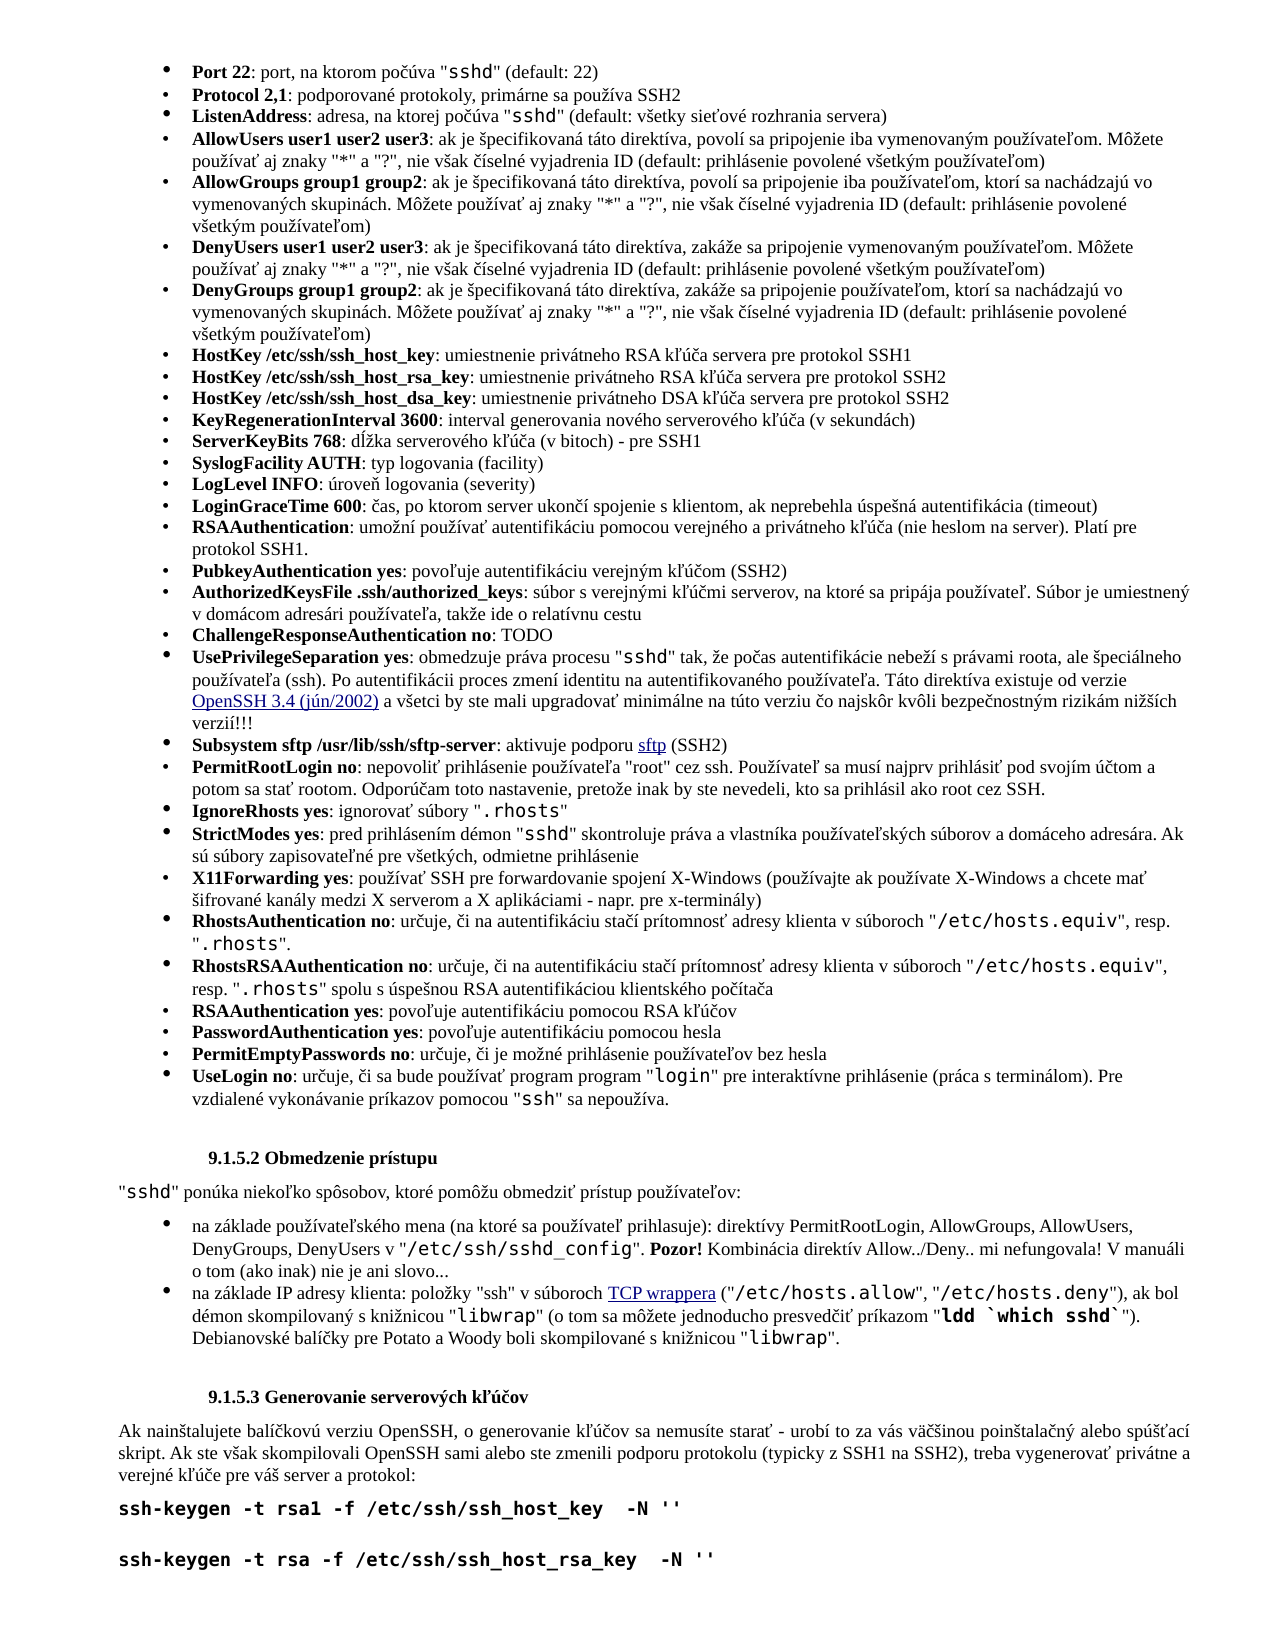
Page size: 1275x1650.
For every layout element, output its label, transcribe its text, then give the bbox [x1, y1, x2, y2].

list Protocol 2,1: podporované protokoly, primárne sa používa SSH2 [162, 84, 1192, 105]
list UseLogin no: určuje, či sa bude používať program program "login" pre interaktívne prihlásenie (práca s terminálom). Pre vzdialené vykonávanie príkazov pomocou "ssh" sa nepoužíva. [162, 1064, 1192, 1109]
list X11Forwarding yes: používať SSH pre forwardovanie spojení X-Windows (používajte ak používate X-Windows a chcete mať šifrované kanály medzi X serverom a X aplikáciami - napr. pre x-terminály) [162, 867, 1192, 910]
list ListenAddress: adresa, na ktorej počúva "sshd" (default: všetky sieťové rozhrania servera) [162, 105, 1192, 128]
text "sshd" ponúka niekoľko spôsobov, ktoré pomôžu obmedziť prístup používateľov: [118, 1181, 1192, 1203]
list AllowUsers user1 user2 user3: ak je špecifikovaná táto direktíva, povolí sa pripojenie iba vymenovaným používateľom. Môžete používať aj znaky "*" a "?", nie však číselné vyjadrenia ID (default: prihlásenie povolené všetkým používateľom) [162, 128, 1192, 171]
list DenyUsers user1 user2 user3: ak je špecifikovaná táto direktíva, zakáže sa pripojenie vymenovaným používateľom. Môžete používať aj znaky "*" a "?", nie však číselné vyjadrenia ID (default: prihlásenie povolené všetkým používateľom) [162, 236, 1192, 279]
subtitle 9.1.5.2 Obmedzenie prístupu [118, 1147, 1192, 1168]
text ssh-keygen -t rsa -f /etc/ssh/ssh_host_rsa_key -N '' [118, 1549, 1192, 1571]
list HostKey /etc/ssh/ssh_host_key: umiestnenie privátneho RSA kľúča servera pre protokol SSH1 [162, 344, 1192, 366]
list RhostsRSAAuthentication no: určuje, či na autentifikáciu stačí prítomnosť adresy klienta v súboroch "/etc/hosts.equiv", resp. ".rhosts" spolu s úspešnou RSA autentifikáciou klientského počítača [162, 955, 1192, 1000]
list Subsystem sftp /usr/lib/ssh/sftp-server: aktivuje podporu sftp (SSH2) [162, 733, 1192, 756]
list StrictModes yes: pred prihlásením démon "sshd" skontroluje práva a vlastníka používateľských súborov a domáceho adresára. Ak sú súbory zapisovateľné pre všetkých, odmietne prihlásenie [162, 822, 1192, 867]
list IgnoreRhosts yes: ignorovať súbory ".rhosts" [162, 799, 1192, 822]
list HostKey /etc/ssh/ssh_host_rsa_key: umiestnenie privátneho RSA kľúča servera pre protokol SSH2 [162, 366, 1192, 387]
list na základe IP adresy klienta: položky "ssh" v súboroch TCP wrappera ("/etc/hosts.allow", "/etc/hosts.deny"), ak bol démon skompilovaný s knižnicou "libwrap" (o tom sa môžete jednoducho presvedčiť príkazom "ldd `which sshd`"). Debianovské balíčky pre Potato a Woody boli skompilované s knižnicou "libwrap". [162, 1282, 1192, 1349]
list PermitRootLogin no: nepovoliť prihlásenie používateľa "root" cez ssh. Používateľ sa musí najprv prihlásiť pod svojím účtom a potom sa stať rootom. Odporúčam toto nastavenie, pretože inak by ste nevedeli, kto sa prihlásil ako root cez SSH. [162, 756, 1192, 799]
list HostKey /etc/ssh/ssh_host_dsa_key: umiestnenie privátneho DSA kľúča servera pre protokol SSH2 [162, 387, 1192, 409]
list ChallengeResponseAuthentication no: TODO [162, 624, 1192, 646]
list UsePrivilegeSeparation yes: obmedzuje práva procesu "sshd" tak, že počas autentifikácie nebeží s právami roota, ale špeciálneho používateľa (ssh). Po autentifikácii proces zmení identitu na autentifikovaného používateľa. Táto direktíva existuje od verzie OpenSSH 3.4 (jún/2002) a všetci by ste mali upgradovať minimálne na túto verziu čo najskôr kvôli bezpečnostným rizikám nižších verzií!!! [162, 646, 1192, 733]
text ssh-keygen -t rsa1 -f /etc/ssh/ssh_host_key -N '' [118, 1497, 1192, 1519]
subtitle 9.1.5.3 Generovanie serverových kľúčov [118, 1386, 1192, 1408]
list SyslogFacility AUTH: typ logovania (facility) [162, 452, 1192, 473]
list RSAAuthentication: umožní používať autentifikáciu pomocou verejného a privátneho kľúča (nie heslom na server). Platí pre protokol SSH1. [162, 516, 1192, 559]
list ServerKeyBits 768: dĺžka serverového kľúča (v bitoch) - pre SSH1 [162, 430, 1192, 452]
list PubkeyAuthentication yes: povoľuje autentifikáciu verejným kľúčom (SSH2) [162, 559, 1192, 581]
list LogLevel INFO: úroveň logovania (severity) [162, 473, 1192, 495]
list PasswordAuthentication yes: povoľuje autentifikáciu pomocou hesla [162, 1021, 1192, 1043]
list Port 22: port, na ktorom počúva "sshd" (default: 22) [162, 61, 1192, 84]
list LoginGraceTime 600: čas, po ktorom server ukončí spojenie s klientom, ak neprebehla úspešná autentifikácia (timeout) [162, 495, 1192, 516]
list na základe používateľského mena (na ktoré sa používateľ prihlasuje): direktívy PermitRootLogin, AllowGroups, AllowUsers, DenyGroups, DenyUsers v "/etc/ssh/sshd_config". Pozor! Kombinácia direktív Allow../Deny.. mi nefungovala! V manuáli o tom (ako inak) nie je ani slovo... [162, 1215, 1192, 1282]
list RhostsAuthentication no: určuje, či na autentifikáciu stačí prítomnosť adresy klienta v súboroch "/etc/hosts.equiv", resp. ".rhosts". [162, 910, 1192, 955]
list DenyGroups group1 group2: ak je špecifikovaná táto direktíva, zakáže sa pripojenie používateľom, ktorí sa nachádzajú vo vymenovaných skupinách. Môžete používať aj znaky "*" a "?", nie však číselné vyjadrenia ID (default: prihlásenie povolené všetkým používateľom) [162, 279, 1192, 344]
list KeyRegenerationInterval 3600: interval generovania nového serverového kľúča (v sekundách) [162, 409, 1192, 430]
list AllowGroups group1 group2: ak je špecifikovaná táto direktíva, povolí sa pripojenie iba používateľom, ktorí sa nachádzajú vo vymenovaných skupinách. Môžete používať aj znaky "*" a "?", nie však číselné vyjadrenia ID (default: prihlásenie povolené všetkým používateľom) [162, 171, 1192, 236]
list AuthorizedKeysFile .ssh/authorized_keys: súbor s verejnými kľúčmi serverov, na ktoré sa pripája používateľ. Súbor je umiestnený v domácom adresári používateľa, takže ide o relatívnu cestu [162, 581, 1192, 624]
text Ak nainštalujete balíčkovú verziu OpenSSH, o generovanie kľúčov sa nemusíte starať - urobí to za vás väčšinou poinštalačný alebo spúšťací skript. Ak ste však skompilovali OpenSSH sami alebo ste zmenili podporu protokolu (typicky z SSH1 na SSH2), treba vygenerovať privátne a verejné kľúče pre váš server a protokol: [118, 1420, 1192, 1485]
list RSAAuthentication yes: povoľuje autentifikáciu pomocou RSA kľúčov [162, 1000, 1192, 1021]
list PermitEmptyPasswords no: určuje, či je možné prihlásenie používateľov bez hesla [162, 1043, 1192, 1064]
